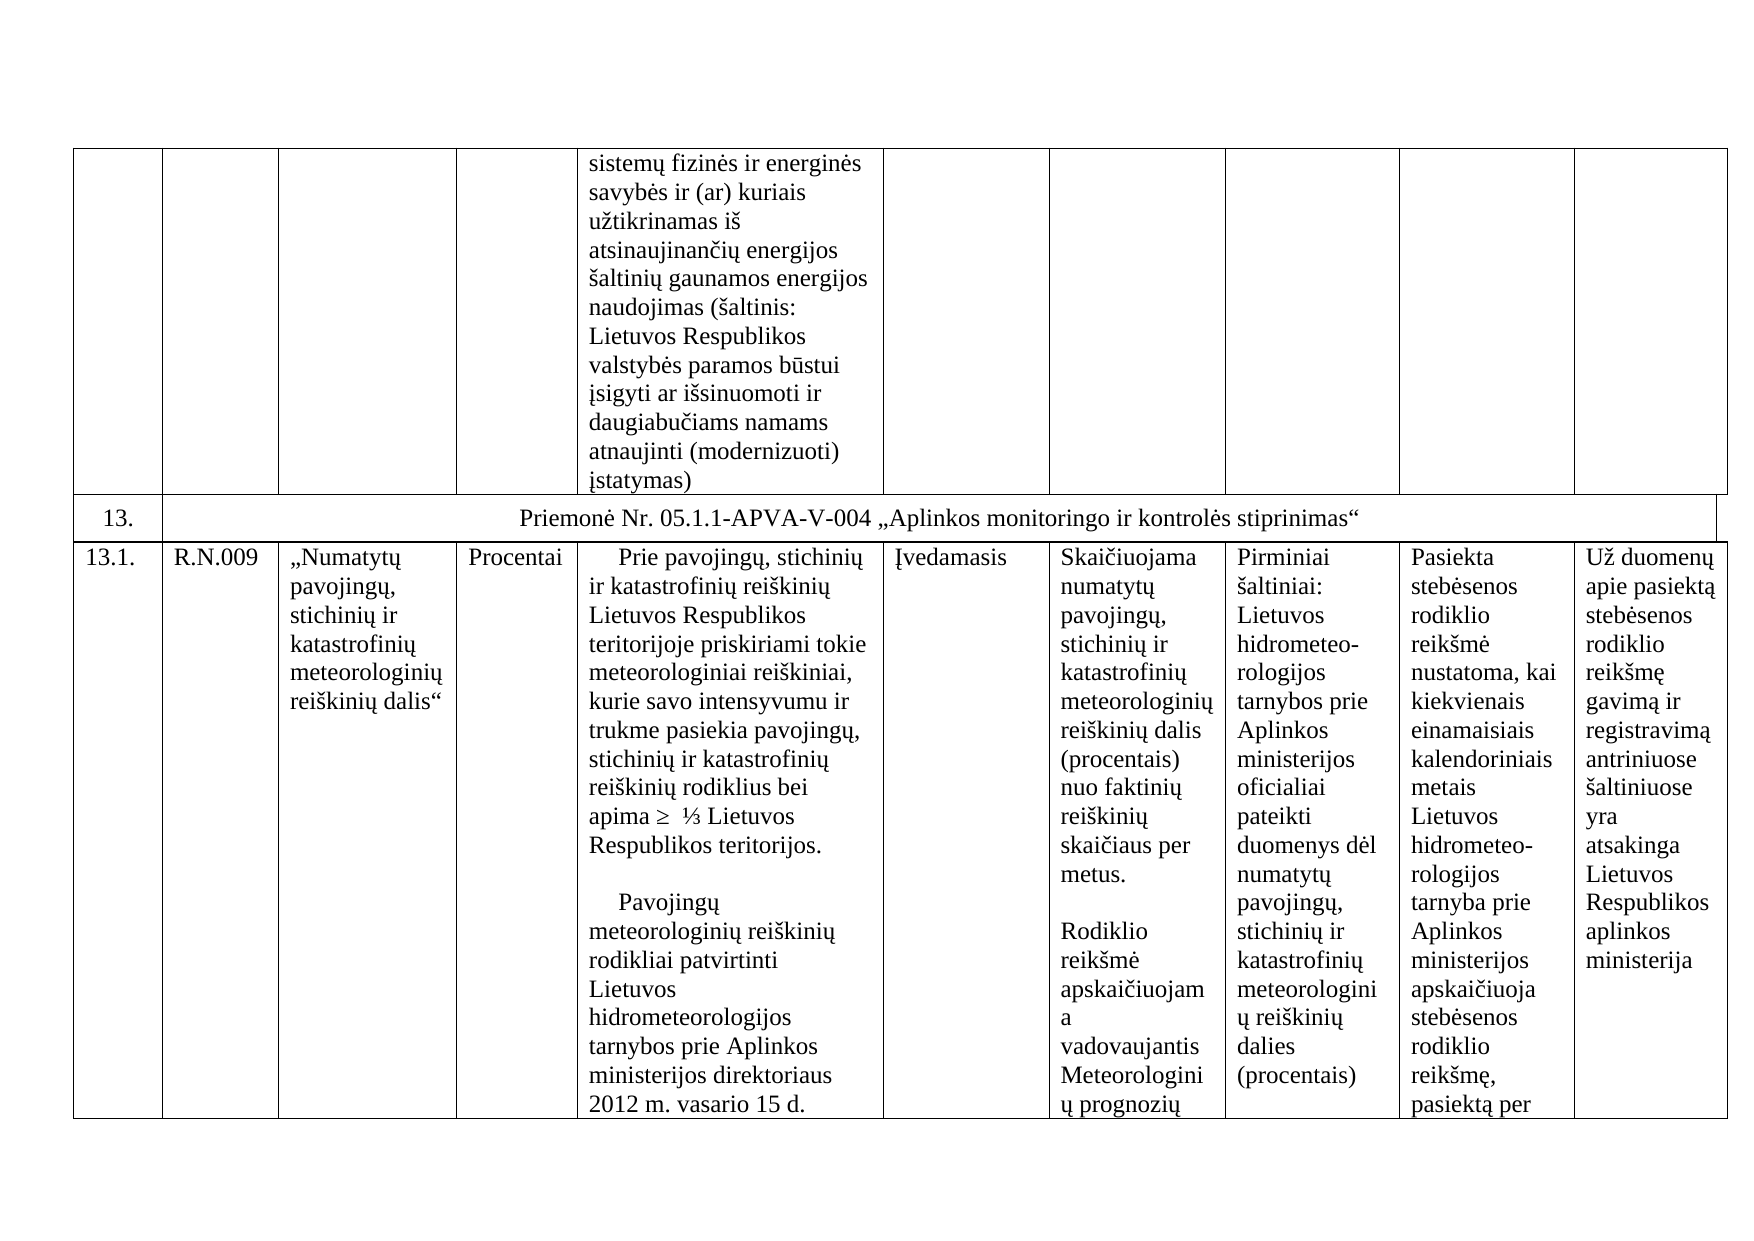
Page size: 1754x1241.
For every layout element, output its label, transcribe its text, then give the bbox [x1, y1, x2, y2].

table_cell sistemų fizinės ir energinės savybės ir (ar) kuriais užtikrinamas iš atsinaujinančių energijos šaltinių gaunamos energijos naudojimas (šaltinis: Lietuvos Respublikos valstybės paramos būstui įsigyti ar išsinuomoti ir daugiabučiams namams atnaujinti (modernizuoti) įstatymas) [578, 149, 883, 493]
table_cell Pirminiai šaltiniai: Lietuvos hidrometeo-rologijos tarnybos prie Aplinkos ministerijos oficialiai pateikti duomenys dėl numatytų pavojingų, stichinių ir katastrofinių meteorologinių reiškinių dalies (procentais) [1226, 543, 1399, 1117]
table_cell Įvedamasis [884, 543, 1049, 1117]
table_cell [1226, 149, 1399, 493]
table_cell [163, 149, 278, 493]
table_cell [74, 149, 162, 493]
table_cell R.N.009 [163, 543, 278, 1117]
table_cell [1575, 149, 1727, 493]
table_cell Procentai [457, 543, 577, 1117]
table_cell [1722, 495, 1728, 541]
table_cell Skaičiuojama numatytų pavojingų, stichinių ir katastrofinių meteorologinių reiškinių dalis (procentais) nuo faktinių reiškinių skaičiaus per metus. Rodiklio reikšmė apskaičiuojama vadovaujantis Meteorologinių prognozių [1050, 543, 1225, 1117]
table_cell [457, 149, 577, 493]
table_cell „Numatytų pavojingų, stichinių ir katastrofinių meteorologinių reiškinių dalis“ [279, 543, 456, 1117]
table_cell Už duomenų apie pasiektą stebėsenos rodiklio reikšmę gavimą ir registravimą antriniuose šaltiniuose yra atsakinga Lietuvos Respublikos aplinkos ministerija [1575, 543, 1727, 1117]
table_cell [884, 149, 1049, 493]
table_cell 13. [74, 495, 162, 541]
table_cell [279, 149, 456, 493]
table_cell [1400, 149, 1574, 493]
table_cell Prie pavojingų, stichinių ir katastrofinių reiškinių Lietuvos Respublikos teritorijoje priskiriami tokie meteorologiniai reiškiniai, kurie savo intensyvumu ir trukme pasiekia pavojingų, stichinių ir katastrofinių reiškinių rodiklius bei apima ≥ ⅓ Lietuvos Respublikos teritorijos. Pavojingų meteorologinių reiškinių rodikliai patvirtinti Lietuvos hidrometeorologijos tarnybos prie Aplinkos ministerijos direktoriaus 2012 m. vasario 15 d. [578, 543, 883, 1117]
table_cell [1717, 495, 1722, 541]
table_cell Pasiekta stebėsenos rodiklio reikšmė nustatoma, kai kiekvienais einamaisiais kalendoriniais metais Lietuvos hidrometeo-rologijos tarnyba prie Aplinkos ministerijos apskaičiuoja stebėsenos rodiklio reikšmę, pasiektą per [1400, 543, 1574, 1117]
table_cell Priemonė Nr. 05.1.1-APVA-V-004 „Aplinkos monitoringo ir kontrolės stiprinimas“ [163, 495, 1716, 541]
table_cell 13.1. [74, 543, 162, 1117]
table_cell [1050, 149, 1225, 493]
